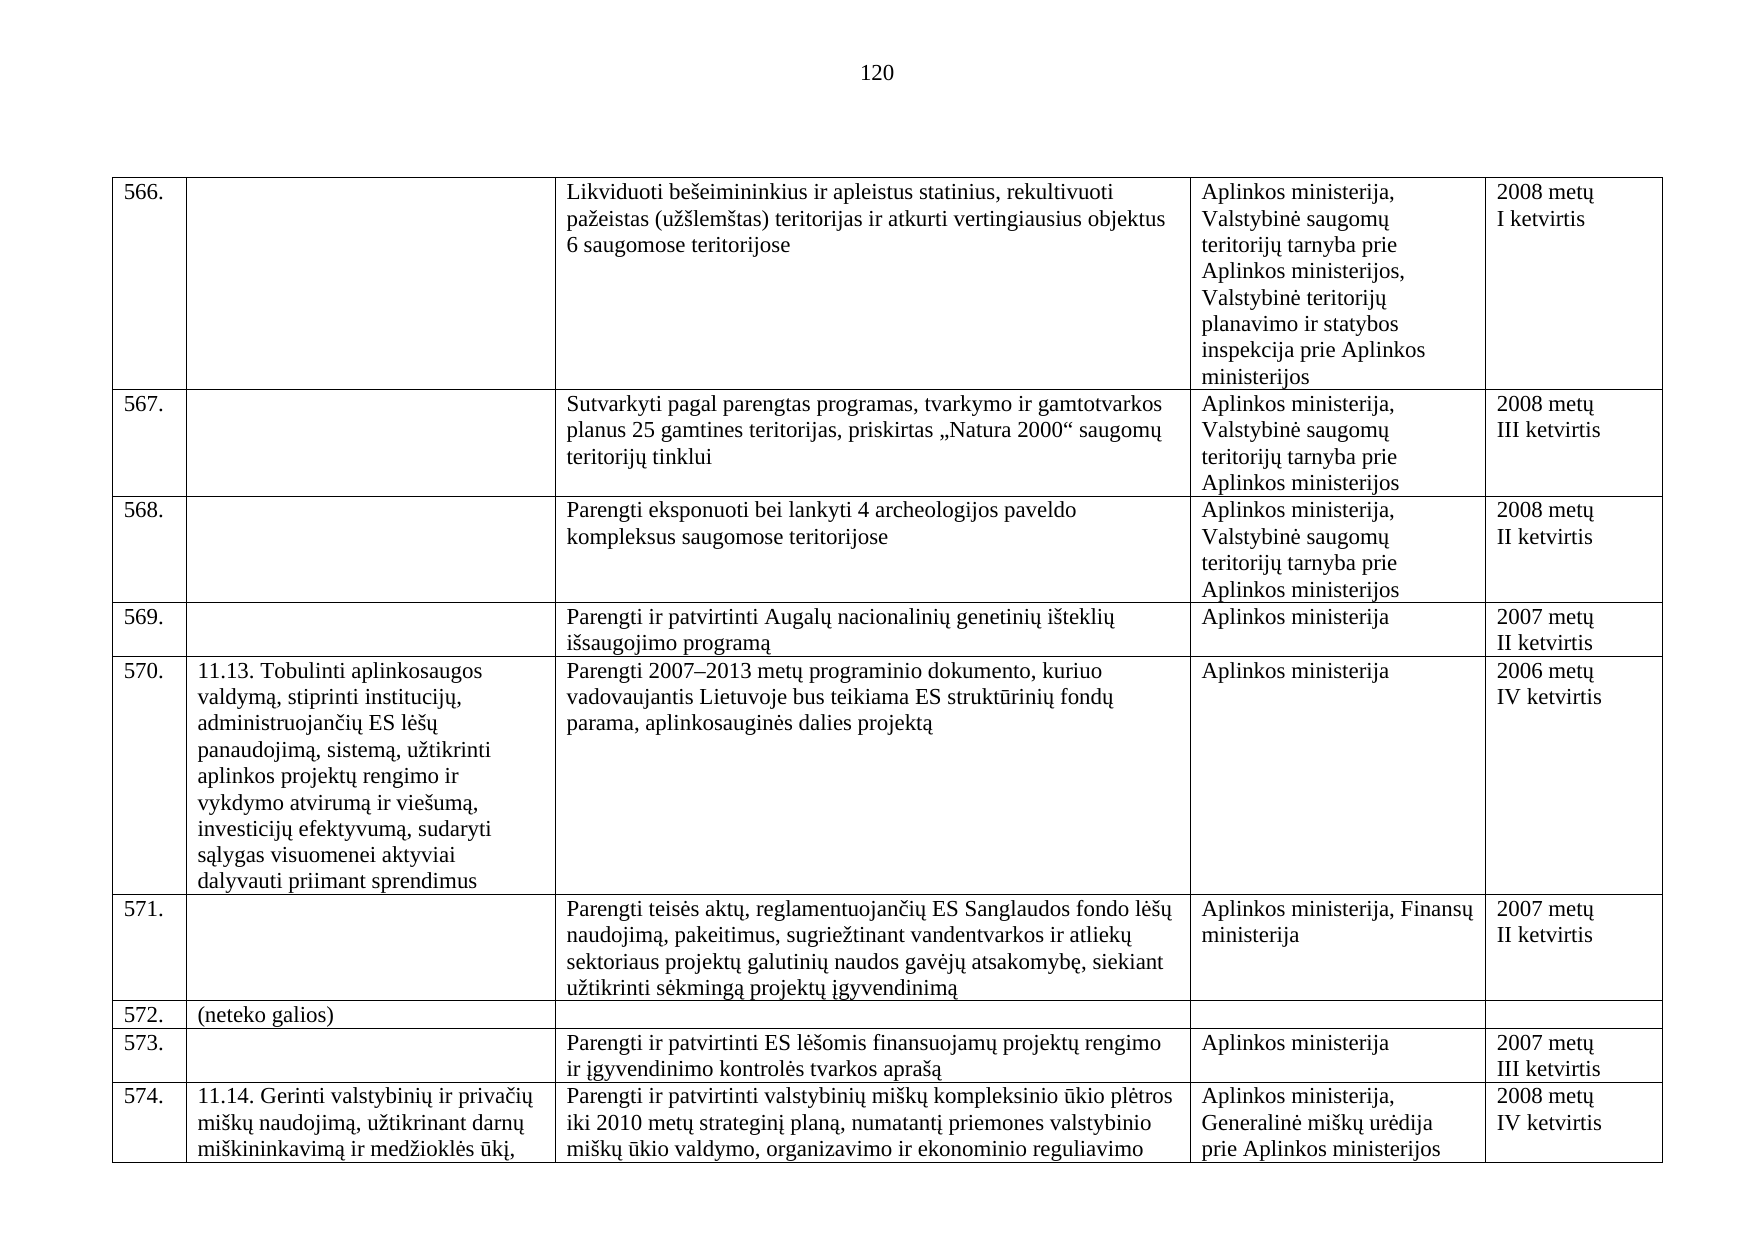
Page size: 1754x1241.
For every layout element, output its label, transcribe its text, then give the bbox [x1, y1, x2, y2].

table_cell [187, 390, 555, 496]
table_cell 571. [113, 895, 186, 1000]
table_cell 568. [113, 497, 186, 602]
table_cell Aplinkos ministerija, Valstybinė saugomų teritorijų tarnyba prie Aplinkos ministerijos [1191, 497, 1485, 602]
table_cell [1486, 1001, 1662, 1028]
table_cell [187, 895, 555, 1000]
table_cell 2008 metų III ketvirtis [1486, 390, 1662, 496]
table_cell Aplinkos ministerija [1191, 603, 1485, 656]
table_cell Parengti ir patvirtinti Augalų nacionalinių genetinių išteklių išsaugojimo programą [556, 603, 1190, 656]
table_cell 572. [113, 1001, 186, 1028]
table_cell 566. [113, 178, 186, 389]
table_cell 2007 metų III ketvirtis [1486, 1029, 1662, 1082]
table_cell [187, 603, 555, 656]
table_cell 569. [113, 603, 186, 656]
table_cell Parengti 2007–2013 metų programinio dokumento, kuriuo vadovaujantis Lietuvoje bus teikiama ES struktūrinių fondų parama, aplinkosauginės dalies projektą [556, 657, 1190, 894]
table_cell Parengti teisės aktų, reglamentuojančių ES Sanglaudos fondo lėšų naudojimą, pakeitimus, sugriežtinant vandentvarkos ir atliekų sektoriaus projektų galutinių naudos gavėjų atsakomybę, siekiant užtikrinti sėkmingą projektų įgyvendinimą [556, 895, 1190, 1000]
table_cell 570. [113, 657, 186, 894]
table_cell Sutvarkyti pagal parengtas programas, tvarkymo ir gamtotvarkos planus 25 gamtines teritorijas, priskirtas „Natura 2000“ saugomų teritorijų tinklui [556, 390, 1190, 496]
table_cell Parengti ir patvirtinti ES lėšomis finansuojamų projektų rengimo ir įgyvendinimo kontrolės tvarkos aprašą [556, 1029, 1190, 1082]
table_cell 11.14. Gerinti valstybinių ir privačių miškų naudojimą, užtikrinant darnų miškininkavimą ir medžioklės ūkį, [187, 1083, 555, 1162]
table_cell 2008 metų IV ketvirtis [1486, 1083, 1662, 1162]
table_cell [187, 1029, 555, 1082]
table_cell 567. [113, 390, 186, 496]
table_cell Aplinkos ministerija [1191, 1029, 1485, 1082]
table_cell 11.13. Tobulinti aplinkosaugos valdymą, stiprinti institucijų, administruojančių ES lėšų panaudojimą, sistemą, užtikrinti aplinkos projektų rengimo ir vykdymo atvirumą ir viešumą, investicijų efektyvumą, sudaryti sąlygas visuomenei aktyviai dalyvauti priimant sprendimus [187, 657, 555, 894]
table_cell Parengti ir patvirtinti valstybinių miškų kompleksinio ūkio plėtros iki 2010 metų strateginį planą, numatantį priemones valstybinio miškų ūkio valdymo, organizavimo ir ekonominio reguliavimo [556, 1083, 1190, 1162]
table_cell Aplinkos ministerija, Generalinė miškų urėdija prie Aplinkos ministerijos [1191, 1083, 1485, 1162]
table_cell Aplinkos ministerija, Valstybinė saugomų teritorijų tarnyba prie Aplinkos ministerijos [1191, 390, 1485, 496]
table_cell 574. [113, 1083, 186, 1162]
table_cell 2007 metų II ketvirtis [1486, 603, 1662, 656]
table_cell Aplinkos ministerija [1191, 657, 1485, 894]
table_cell Aplinkos ministerija, Valstybinė saugomų teritorijų tarnyba prie Aplinkos ministerijos, Valstybinė teritorijų planavimo ir statybos inspekcija prie Aplinkos ministerijos [1191, 178, 1485, 389]
table_cell [187, 497, 555, 602]
table_cell 2008 metų II ketvirtis [1486, 497, 1662, 602]
table_cell [556, 1001, 1190, 1028]
table_cell [1191, 1001, 1485, 1028]
table_cell Parengti eksponuoti bei lankyti 4 archeologijos paveldo kompleksus saugomose teritorijose [556, 497, 1190, 602]
table_cell (neteko galios) [187, 1001, 555, 1028]
table_cell [187, 178, 555, 389]
table_cell 2006 metų IV ketvirtis [1486, 657, 1662, 894]
table_cell 573. [113, 1029, 186, 1082]
table_cell 2008 metų I ketvirtis [1486, 178, 1662, 389]
table_cell Likviduoti bešeimininkius ir apleistus statinius, rekultivuoti pažeistas (užšlemštas) teritorijas ir atkurti vertingiausius objektus 6 saugomose teritorijose [556, 178, 1190, 389]
table_cell Aplinkos ministerija, Finansų ministerija [1191, 895, 1485, 1000]
table_cell 2007 metų II ketvirtis [1486, 895, 1662, 1000]
